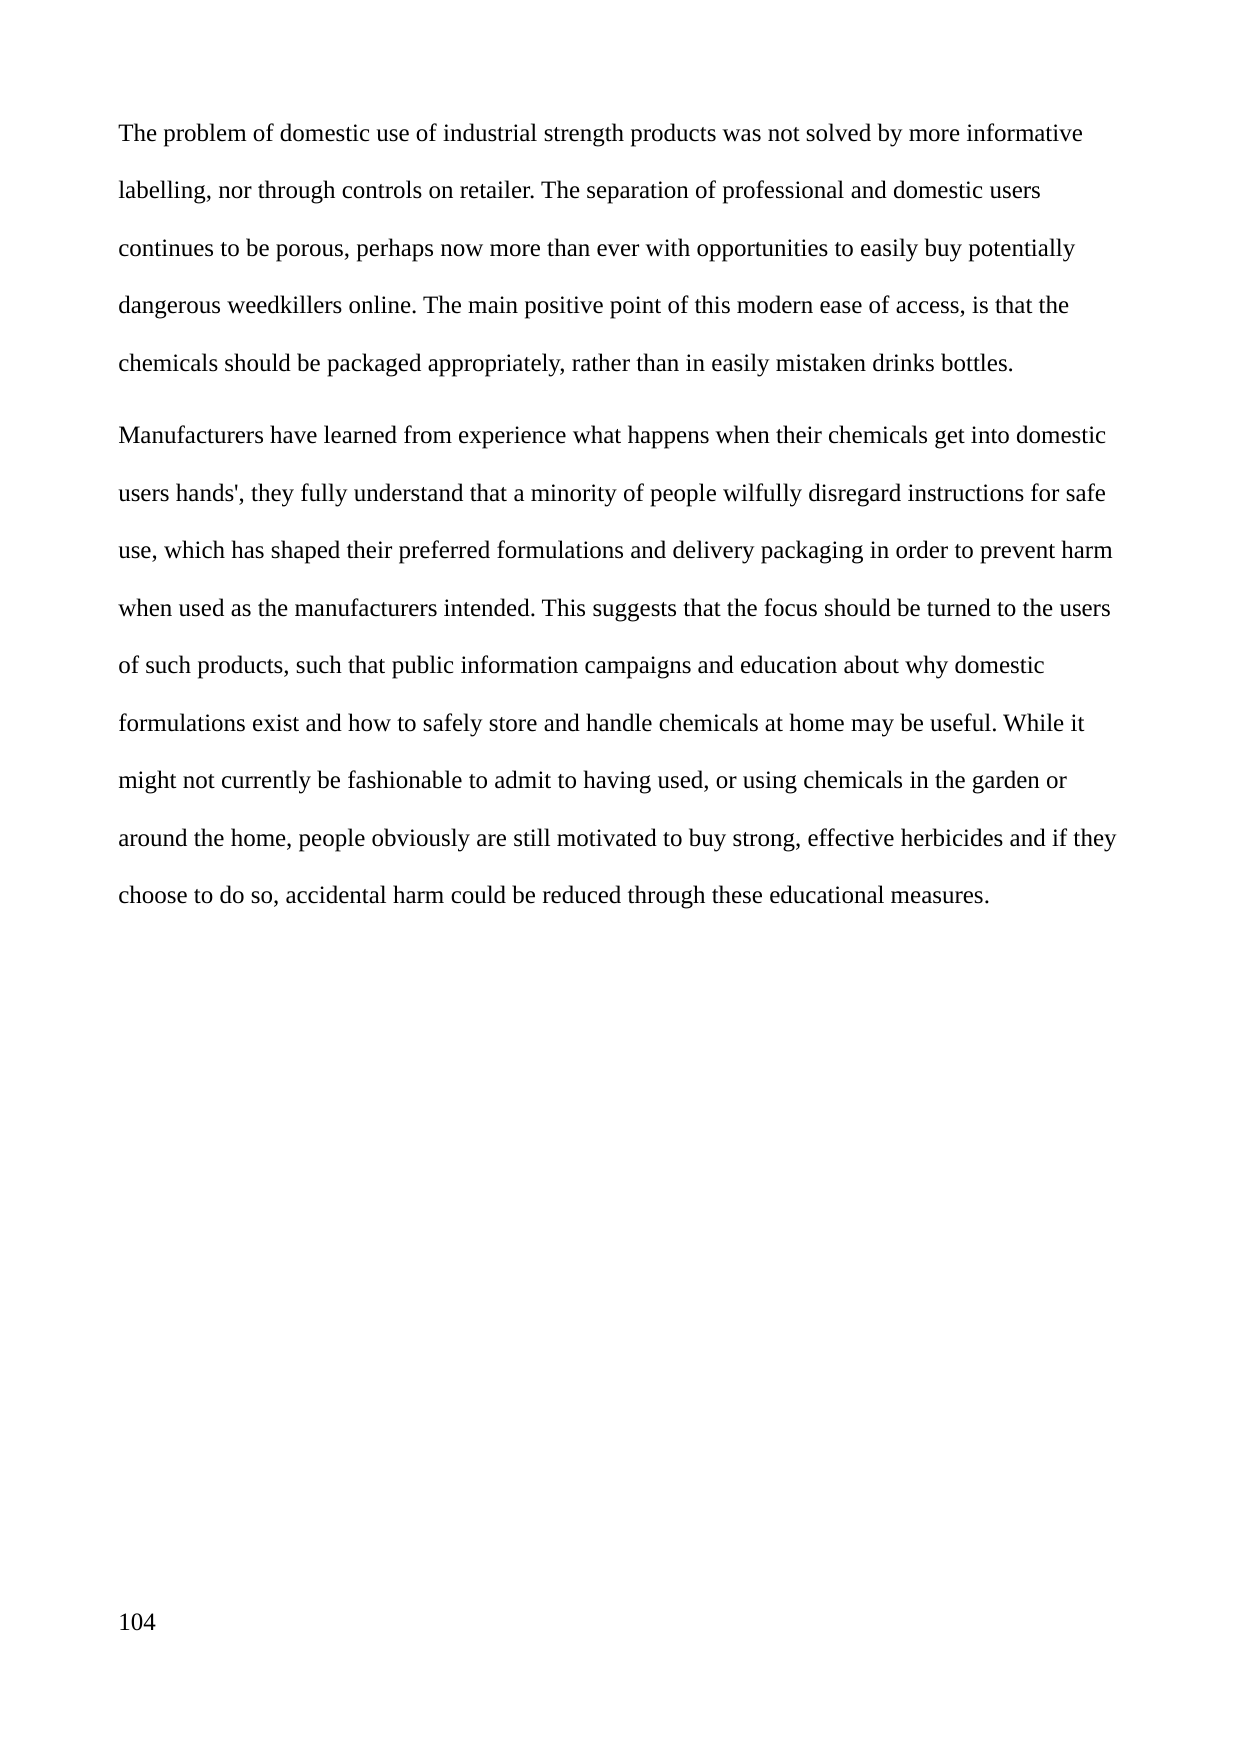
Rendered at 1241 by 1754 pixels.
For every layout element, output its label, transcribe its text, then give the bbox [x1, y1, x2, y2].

text The problem of domestic use of industrial strength products was not solved by more informative labelling, nor through controls on retailer. The separation of professional and domestic users continues to be porous, perhaps now more than ever with opportunities to easily buy potentially dangerous weedkillers online. The main positive point of this modern ease of access, is that the chemicals should be packaged appropriately, rather than in easily mistaken drinks bottles. [118, 118, 1122, 377]
text Manufacturers have learned from experience what happens when their chemicals get into domestic users hands', they fully understand that a minority of people wilfully disregard instructions for safe use, which has shaped their preferred formulations and delivery packaging in order to prevent harm when used as the manufacturers intended. This suggests that the focus should be turned to the users of such products, such that public information campaigns and education about why domestic formulations exist and how to safely store and handle chemicals at home may be useful. While it might not currently be fashionable to admit to having used, or using chemicals in the garden or around the home, people obviously are still motivated to buy strong, effective herbicides and if they choose to do so, accidental harm could be reduced through these educational measures. [118, 420, 1122, 909]
